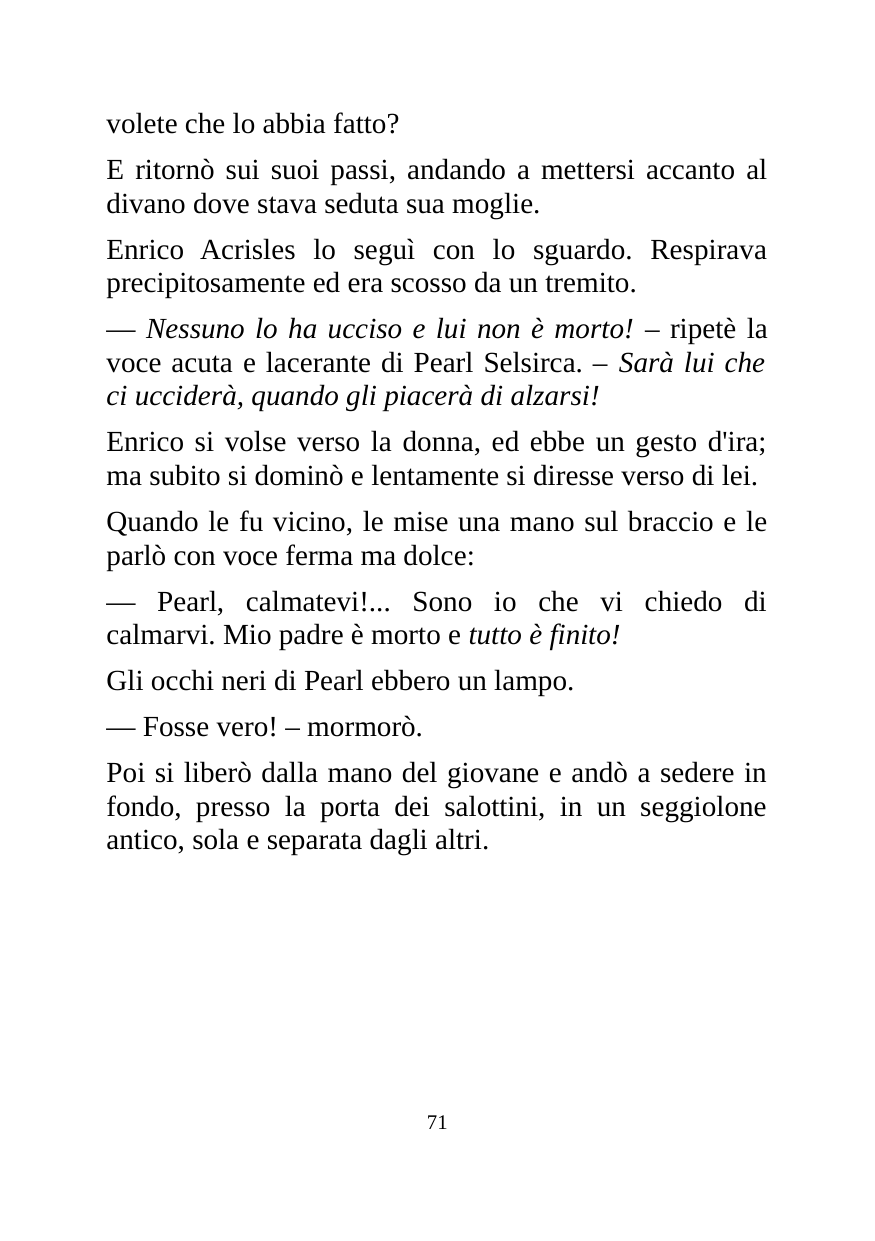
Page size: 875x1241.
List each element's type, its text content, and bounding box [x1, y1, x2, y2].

text Gli occhi neri di Pearl ebbero un lampo. [106, 663, 768, 697]
text — Nessuno lo ha ucciso e lui non è morto! – ripetè la voce acuta e lacerante di Pearl Selsirca. – Sarà lui che ci ucciderà, quando gli piacerà di alzarsi! [106, 311, 768, 412]
text Enrico Acrisles lo seguì con lo sguardo. Respirava precipitosamente ed era scosso da un tremito. [106, 232, 768, 299]
text volete che lo abbia fatto? [106, 106, 768, 140]
text Enrico si volse verso la donna, ed ebbe un gesto d'ira; ma subito si dominò e lentamente si diresse verso di lei. [106, 424, 768, 492]
text Quando le fu vicino, le mise una mano sul braccio e le parlò con voce ferma ma dolce: [106, 504, 768, 571]
text Poi si liberò dalla mano del giovane e andò a sedere in fondo, presso la porta dei salottini, in un seggiolone antico, sola e separata dagli altri. [106, 755, 768, 856]
text — Fosse vero! – mormorò. [106, 709, 768, 743]
text E ritornò sui suoi passi, andando a mettersi accanto al divano dove stava seduta sua moglie. [106, 152, 768, 219]
text — Pearl, calmatevi!... Sono io che vi chiedo di calmarvi. Mio padre è morto e tutto è finito! [106, 584, 768, 651]
